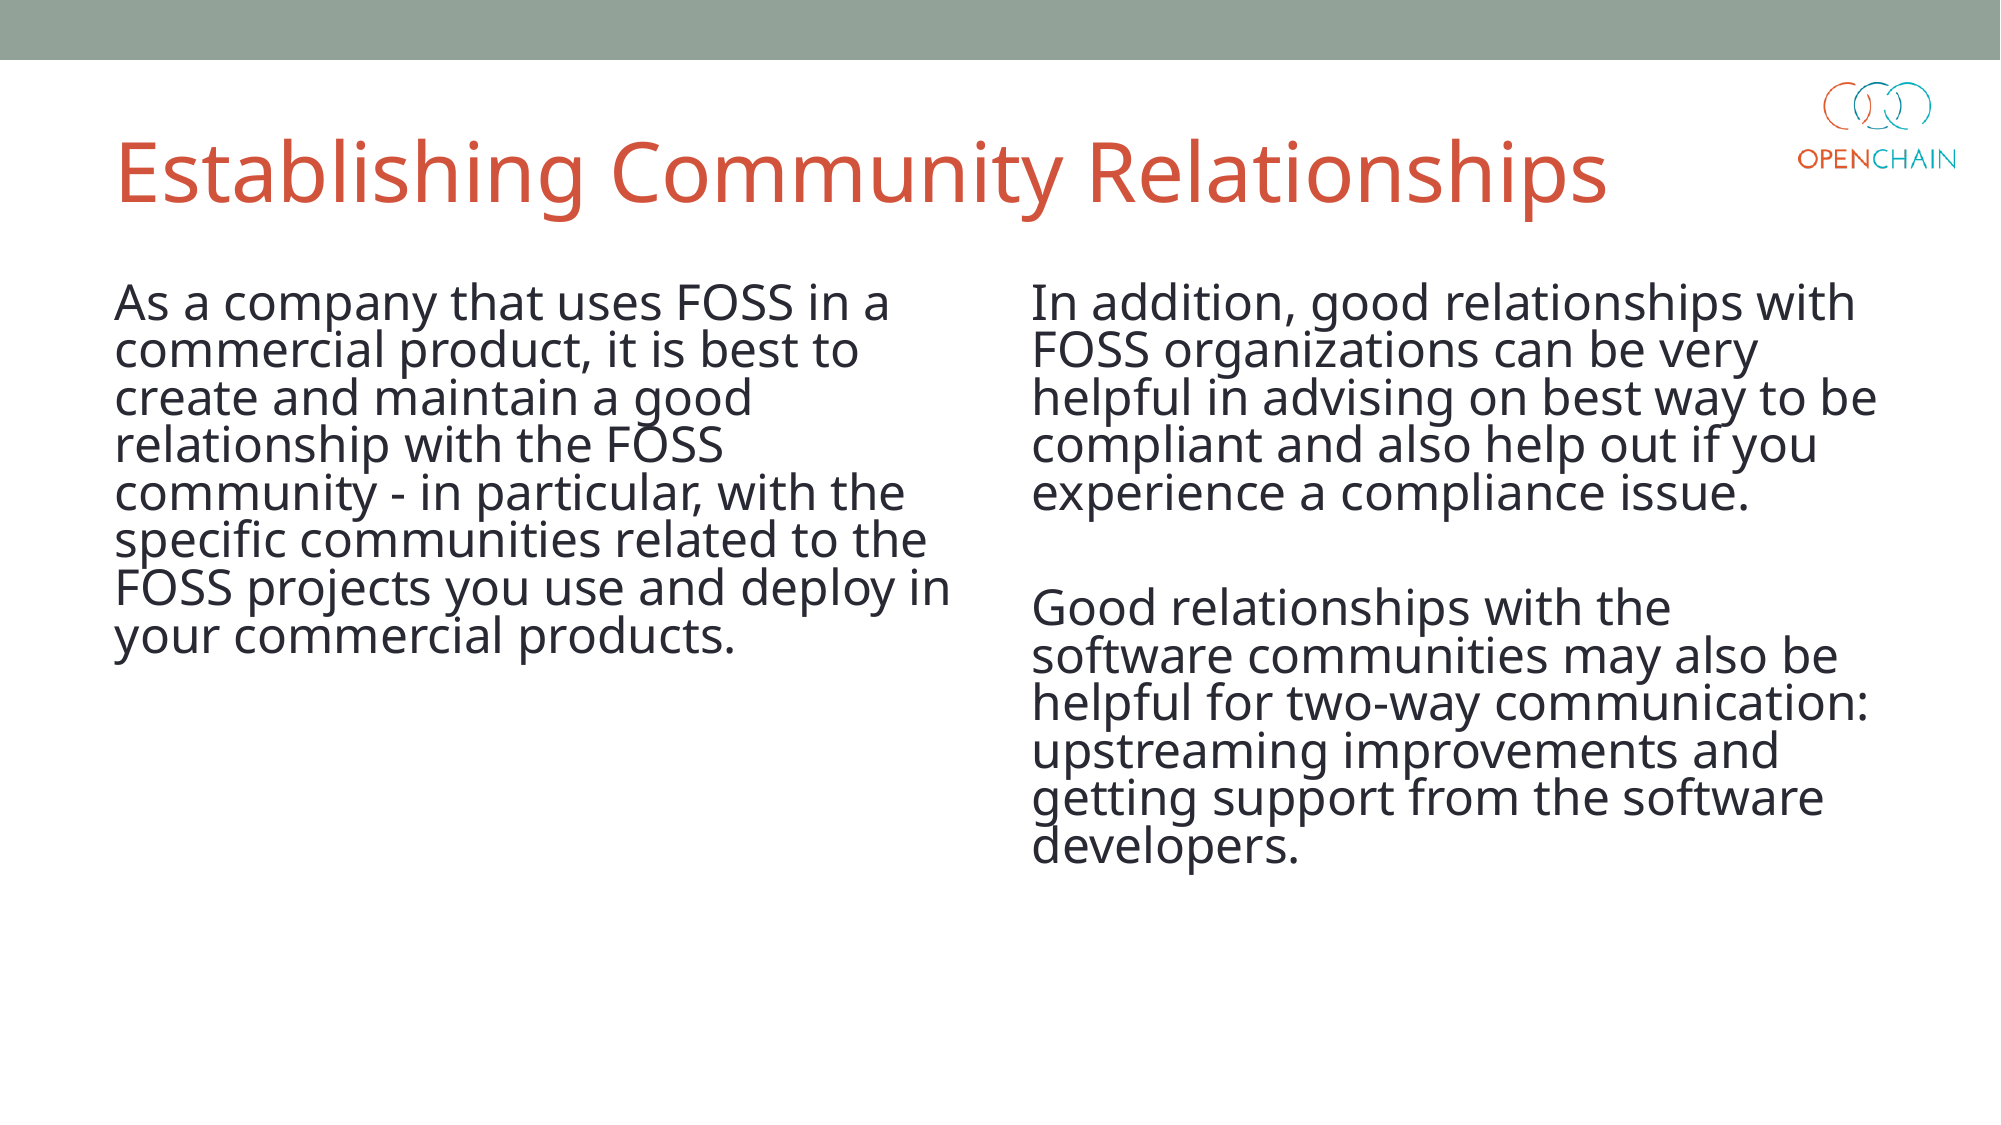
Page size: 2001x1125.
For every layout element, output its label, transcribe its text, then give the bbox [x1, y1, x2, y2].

list In addition, good relationships with FOSS organizations can be very helpful in advising on best way to be compliant and also help out if you experience a compliance issue. Good relationships with the software communities may also be helpful for two-way communication: upstreaming improvements and getting support from the software developers. [1016, 274, 1900, 894]
picture [1798, 82, 1955, 169]
title Establishing Community Relationships [99, 87, 1900, 250]
list As a company that uses FOSS in a commercial product, it is best to create and maintain a good relationship with the FOSS community - in particular, with the specific communities related to the FOSS projects you use and deploy in your commercial products. [99, 274, 984, 894]
